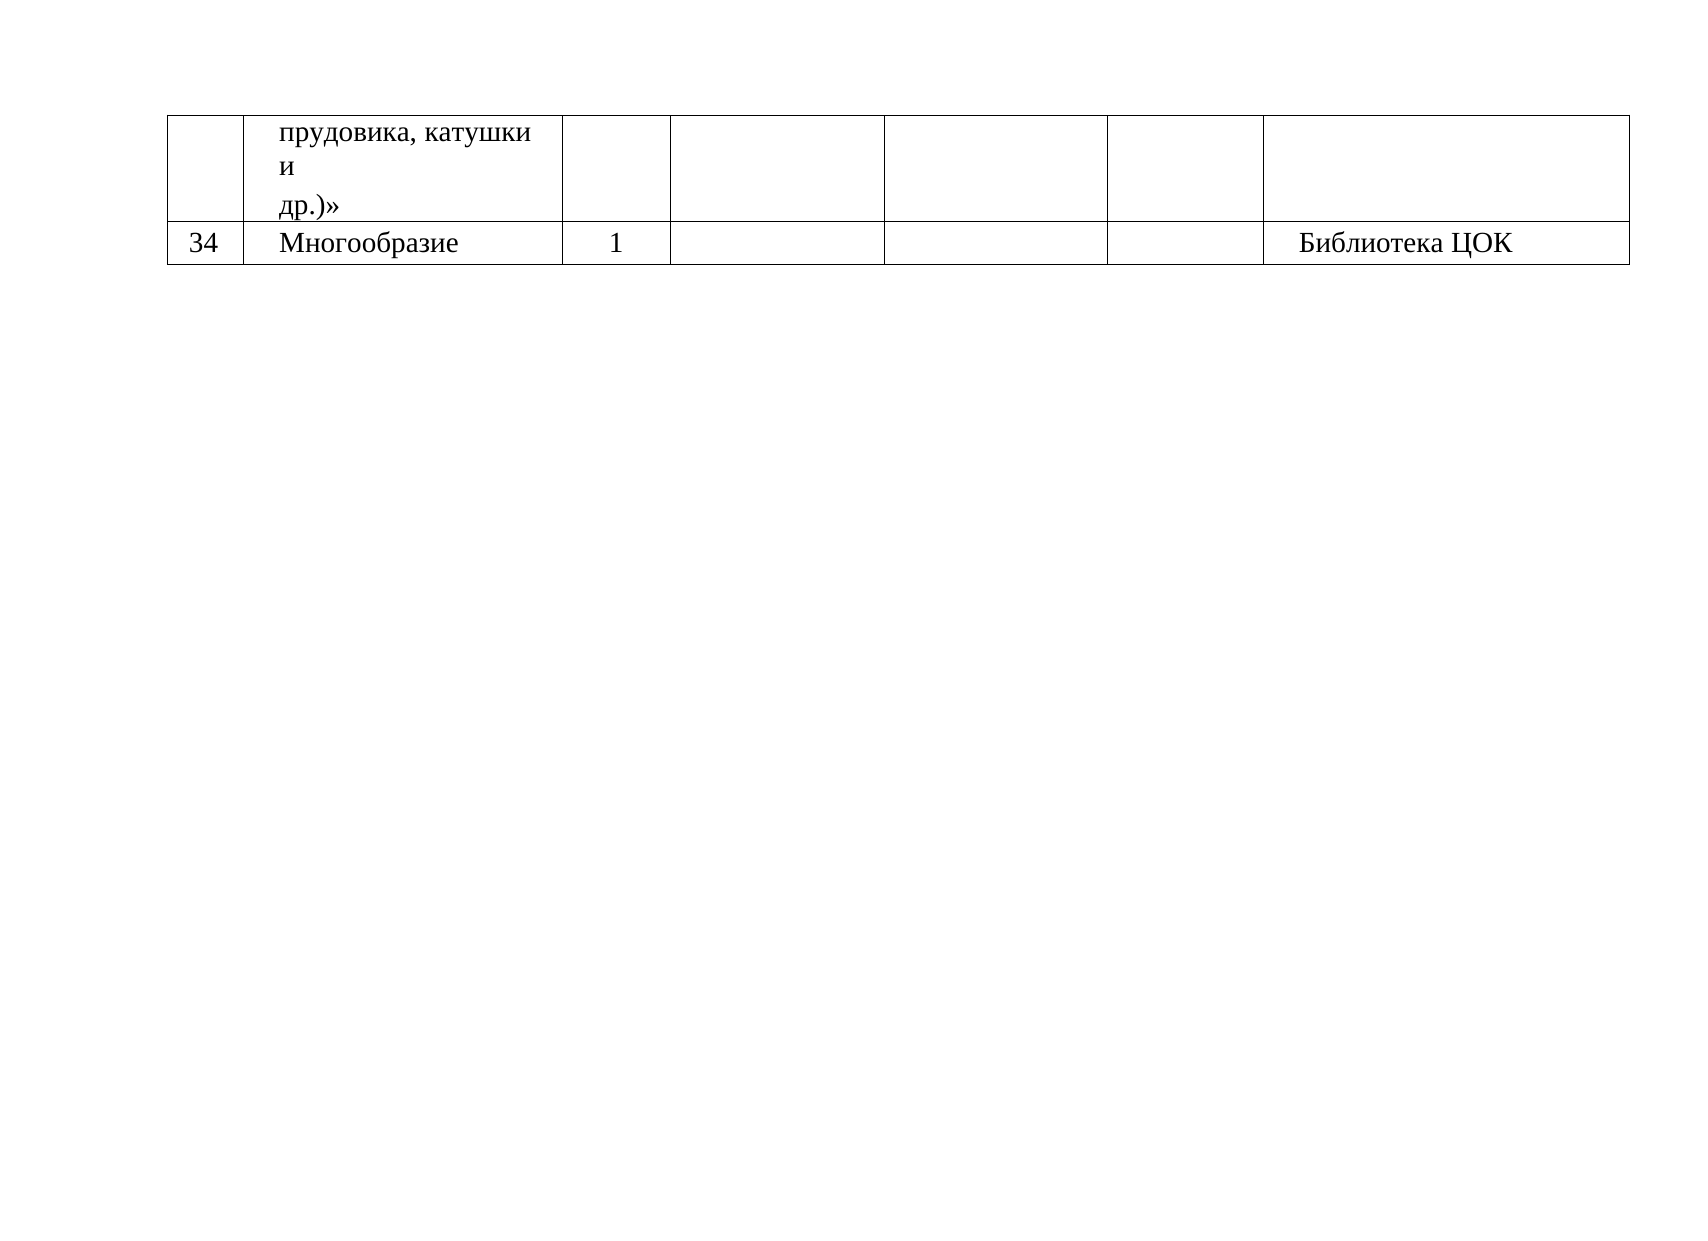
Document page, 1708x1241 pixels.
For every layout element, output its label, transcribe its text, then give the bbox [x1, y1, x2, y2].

table_cell 1 [563, 222, 670, 264]
table_cell 34 [168, 222, 243, 264]
table_cell Библиотека ЦОК [1264, 222, 1629, 264]
table_cell [1108, 116, 1263, 221]
table_cell [168, 116, 243, 221]
table_cell Многообразие [244, 222, 562, 264]
table_cell [885, 116, 1107, 221]
table_cell [563, 116, 670, 221]
table_cell [671, 222, 884, 264]
table_cell прудовика, катушки и др.)» [244, 116, 562, 221]
table_cell [671, 116, 884, 221]
table_cell [885, 222, 1107, 264]
table_cell [1264, 116, 1629, 221]
table_cell [1108, 222, 1263, 264]
